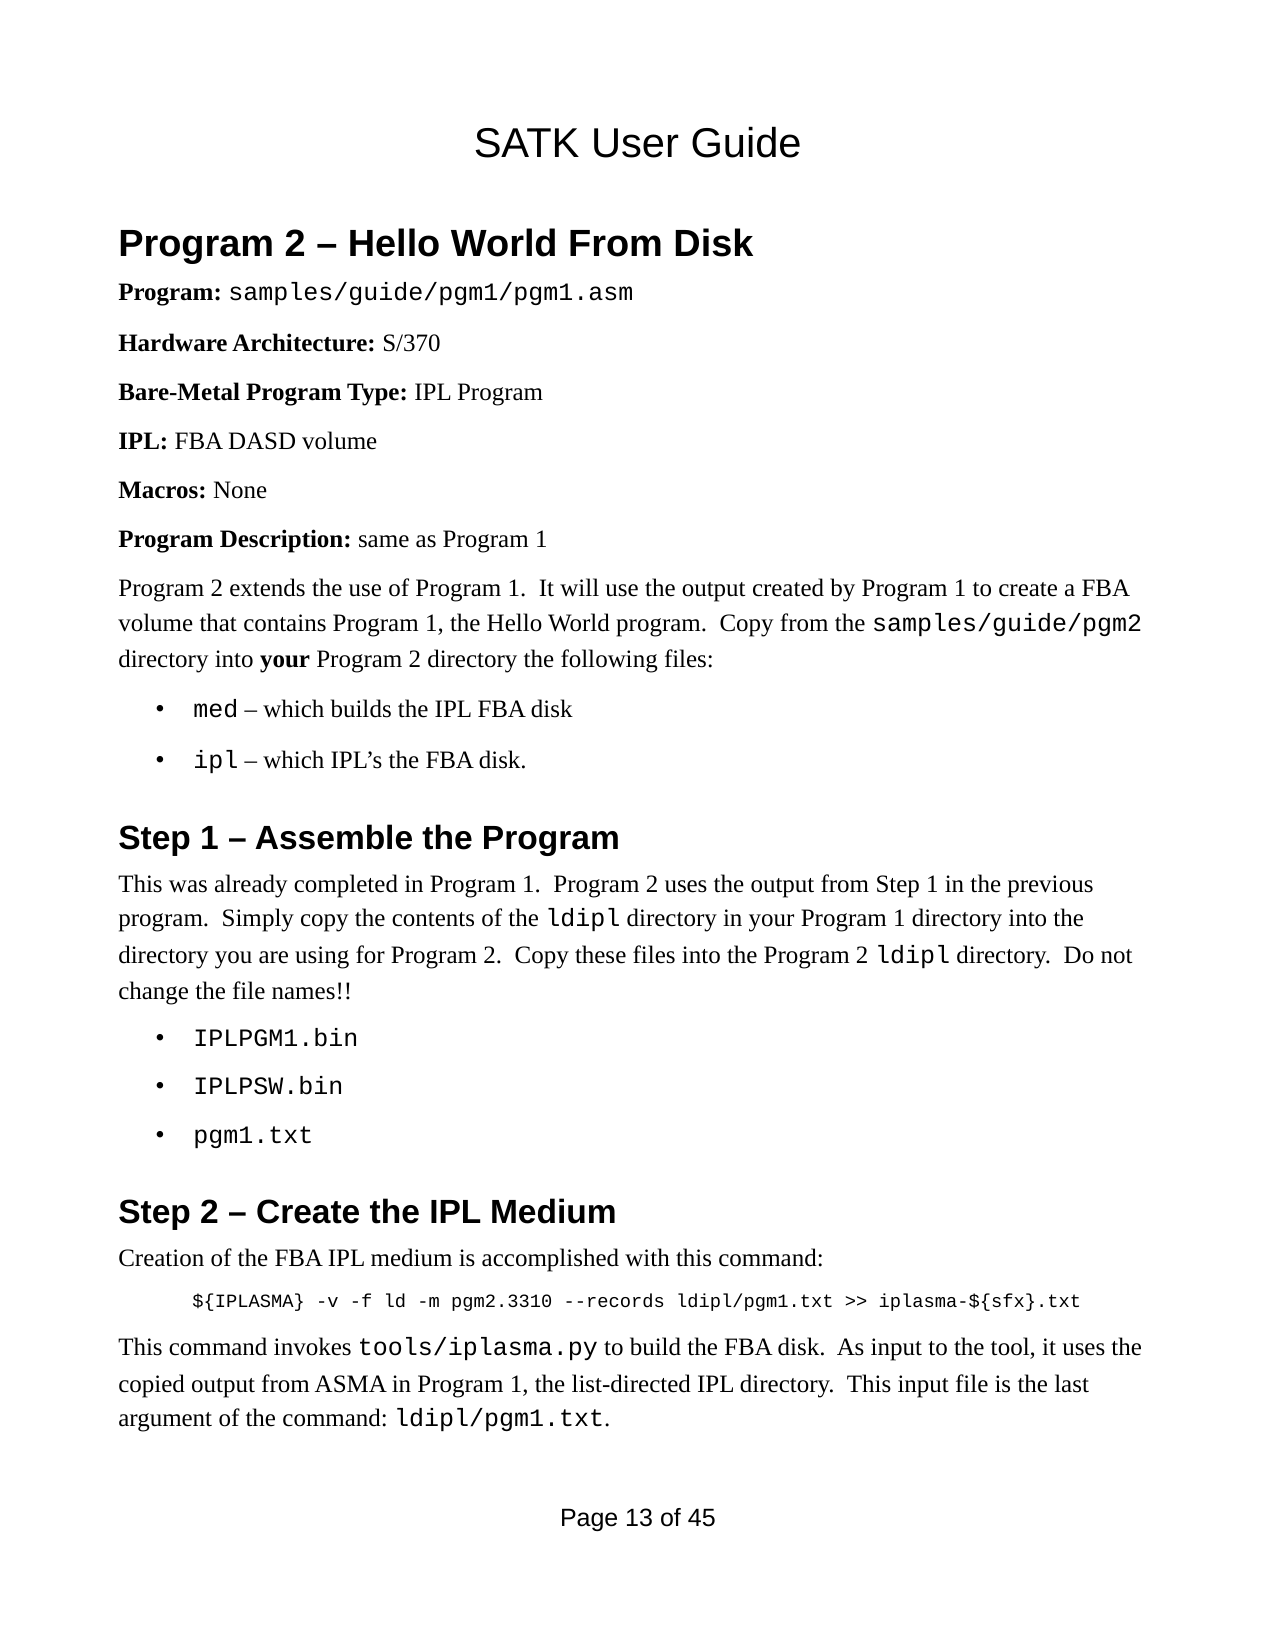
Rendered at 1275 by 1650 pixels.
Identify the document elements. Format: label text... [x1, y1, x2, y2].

list pgm1.txt [156, 1122, 1157, 1151]
subtitle Step 1 – Assemble the Program [118, 818, 1157, 856]
subtitle Program 2 – Hello World From Disk [118, 221, 1157, 264]
text This was already completed in Program 1. Program 2 uses the output from Step 1 in the previous program. Simply copy the contents of the ldipl directory in your Program 1 directory into the directory you are using for Program 2. Copy these files into the Program 2 ldipl directory. Do not change the file names!! [118, 869, 1157, 1005]
text Program 2 extends the use of Program 1. It will use the output created by Program 1 to create a FBA volume that contains Program 1, the Hello World program. Copy from the samples/guide/pgm2 directory into your Program 2 directory the following files: [118, 573, 1157, 673]
list IPLPGM1.bin [156, 1025, 1157, 1054]
text Bare-Metal Program Type: IPL Program [118, 377, 1157, 406]
list IPLPSW.bin [156, 1074, 1157, 1102]
subtitle Step 2 – Create the IPL Medium [118, 1192, 1157, 1231]
text IPL: FBA DASD volume [118, 426, 1157, 455]
text Program: samples/guide/pgm1/pgm1.asm [118, 277, 1157, 307]
text Hardware Architecture: S/370 [118, 328, 1157, 357]
text ${IPLASMA} -v -f ld -m pgm2.3310 --records ldipl/pgm1.txt >> iplasma-${sfx}.txt [192, 1292, 1157, 1313]
text Program Description: same as Program 1 [118, 524, 1157, 553]
text This command invokes tools/iplasma.py to build the FBA disk. As input to the tool, it uses the copied output from ASMA in Program 1, the list-directed IPL directory. This input file is the last argument of the command: ldipl/pgm1.txt. [118, 1332, 1157, 1434]
text Macros: None [118, 475, 1157, 504]
text Creation of the FBA IPL medium is accomplished with this command: [118, 1243, 1157, 1272]
list ipl – which IPL’s the FBA disk. [156, 745, 1157, 776]
list med – which builds the IPL FBA disk [156, 694, 1157, 724]
